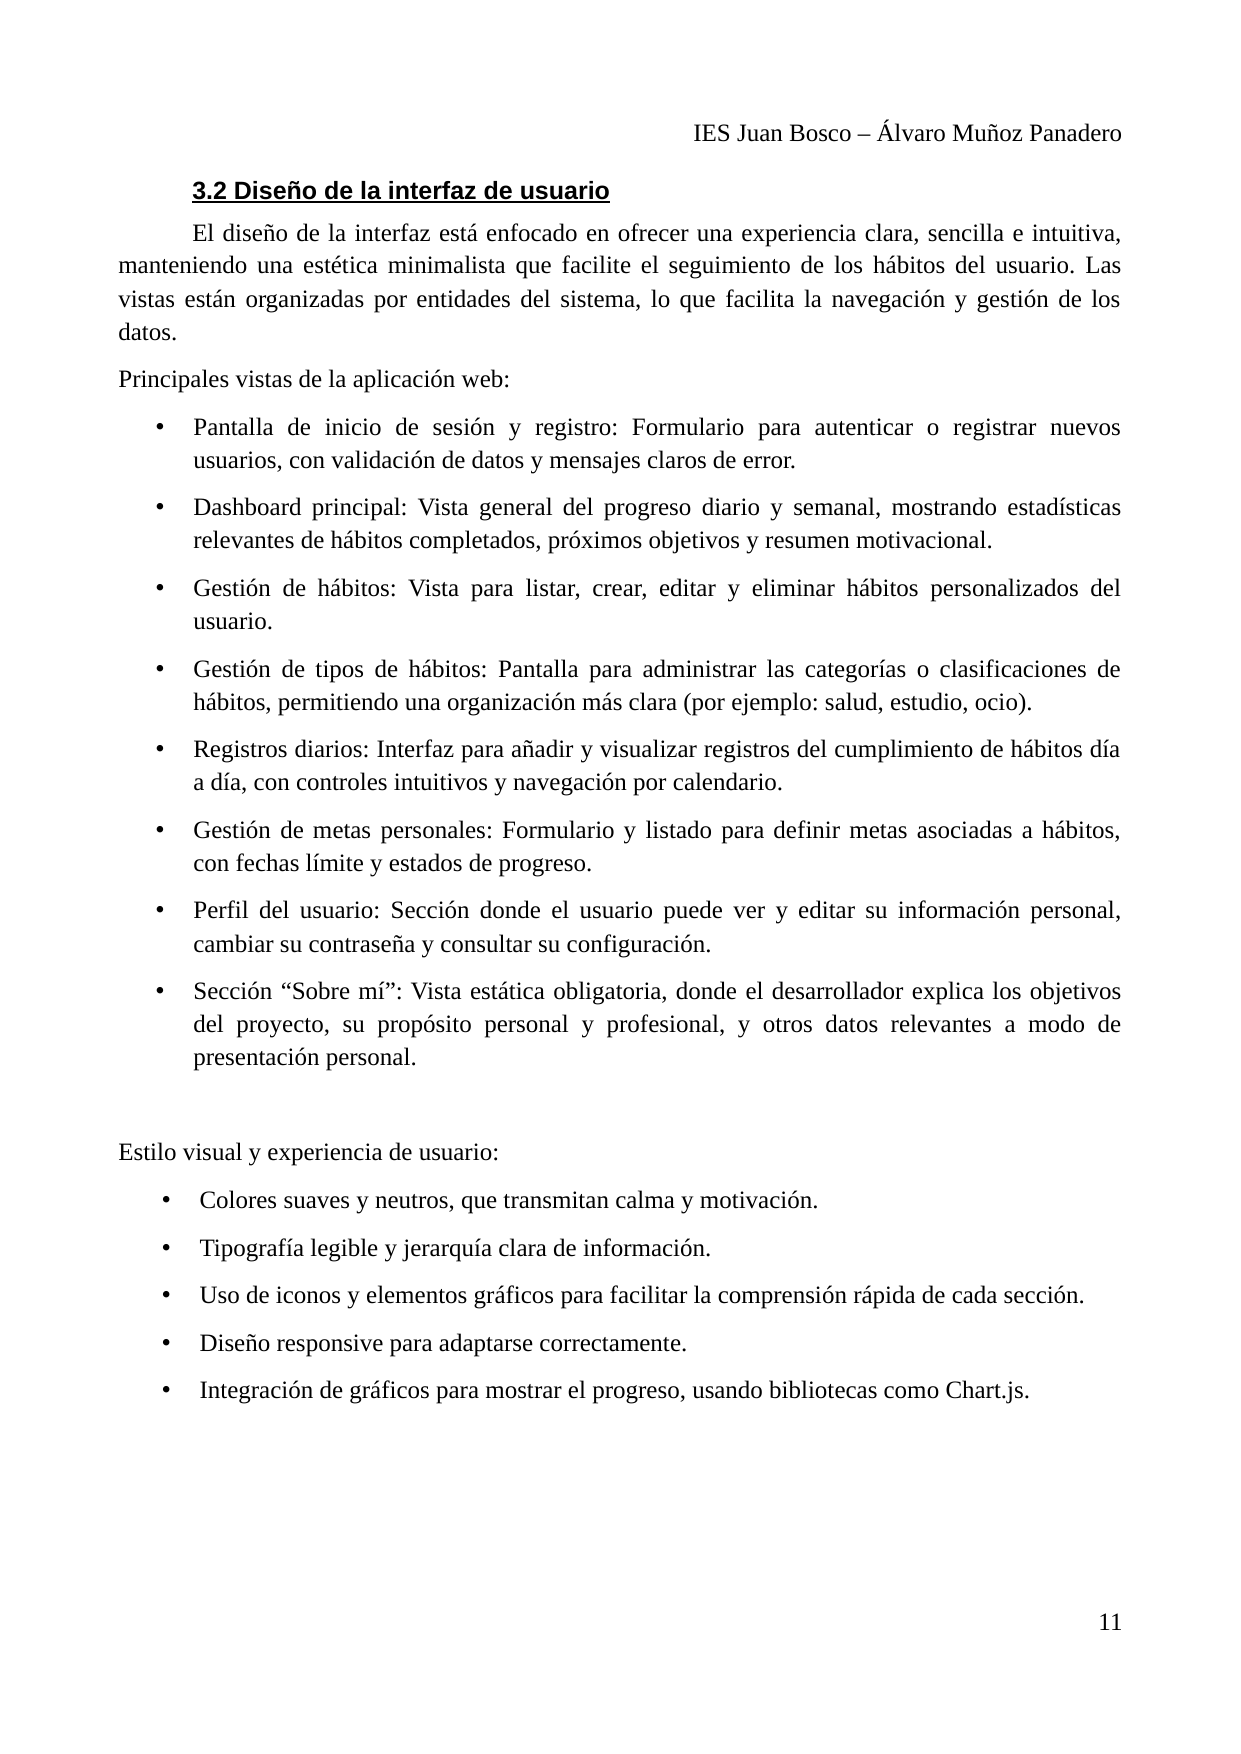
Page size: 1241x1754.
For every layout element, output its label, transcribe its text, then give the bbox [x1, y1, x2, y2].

list Sección “Sobre mí”: Vista estática obligatoria, donde el desarrollador explica los objetivos del proyecto, su propósito personal y profesional, y otros datos relevantes a modo de presentación personal. [156, 976, 1122, 1071]
list Tipografía legible y jerarquía clara de información. [162, 1233, 1122, 1261]
list Gestión de hábitos: Vista para listar, crear, editar y eliminar hábitos personalizados del usuario. [156, 573, 1122, 635]
text Estilo visual y experiencia de usuario: [118, 1137, 1122, 1166]
list Integración de gráficos para mostrar el progreso, usando bibliotecas como Chart.js. [162, 1376, 1122, 1404]
list Registros diarios: Interfaz para añadir y visualizar registros del cumplimiento de hábitos día a día, con controles intuitivos y navegación por calendario. [156, 734, 1122, 796]
list Perfil del usuario: Sección donde el usuario puede ver y editar su información personal, cambiar su contraseña y consultar su configuración. [156, 896, 1122, 957]
list Gestión de metas personales: Formulario y listado para definir metas asociadas a hábitos, con fechas límite y estados de progreso. [156, 815, 1122, 877]
text El diseño de la interfaz está enfocado en ofrecer una experiencia clara, sencilla e intuitiva, manteniendo una estética minimalista que facilite el seguimiento de los hábitos del usuario. Las vistas están organizadas por entidades del sistema, lo que facilita la navegación y gestión de los datos. [118, 218, 1122, 345]
list Dashboard principal: Vista general del progreso diario y semanal, mostrando estadísticas relevantes de hábitos completados, próximos objetivos y resumen motivacional. [156, 492, 1122, 554]
list Uso de iconos y elementos gráficos para facilitar la comprensión rápida de cada sección. [162, 1280, 1122, 1309]
list Colores suaves y neutros, que transmitan calma y motivación. [162, 1185, 1122, 1214]
subtitle 3.2 Diseño de la interfaz de usuario [118, 176, 1122, 205]
list Diseño responsive para adaptarse correctamente. [162, 1328, 1122, 1357]
list Pantalla de inicio de sesión y registro: Formulario para autenticar o registrar nuevos usuarios, con validación de datos y mensajes claros de error. [156, 412, 1122, 474]
text Principales vistas de la aplicación web: [118, 364, 1122, 393]
list Gestión de tipos de hábitos: Pantalla para administrar las categorías o clasificaciones de hábitos, permitiendo una organización más clara (por ejemplo: salud, estudio, ocio). [156, 654, 1122, 716]
